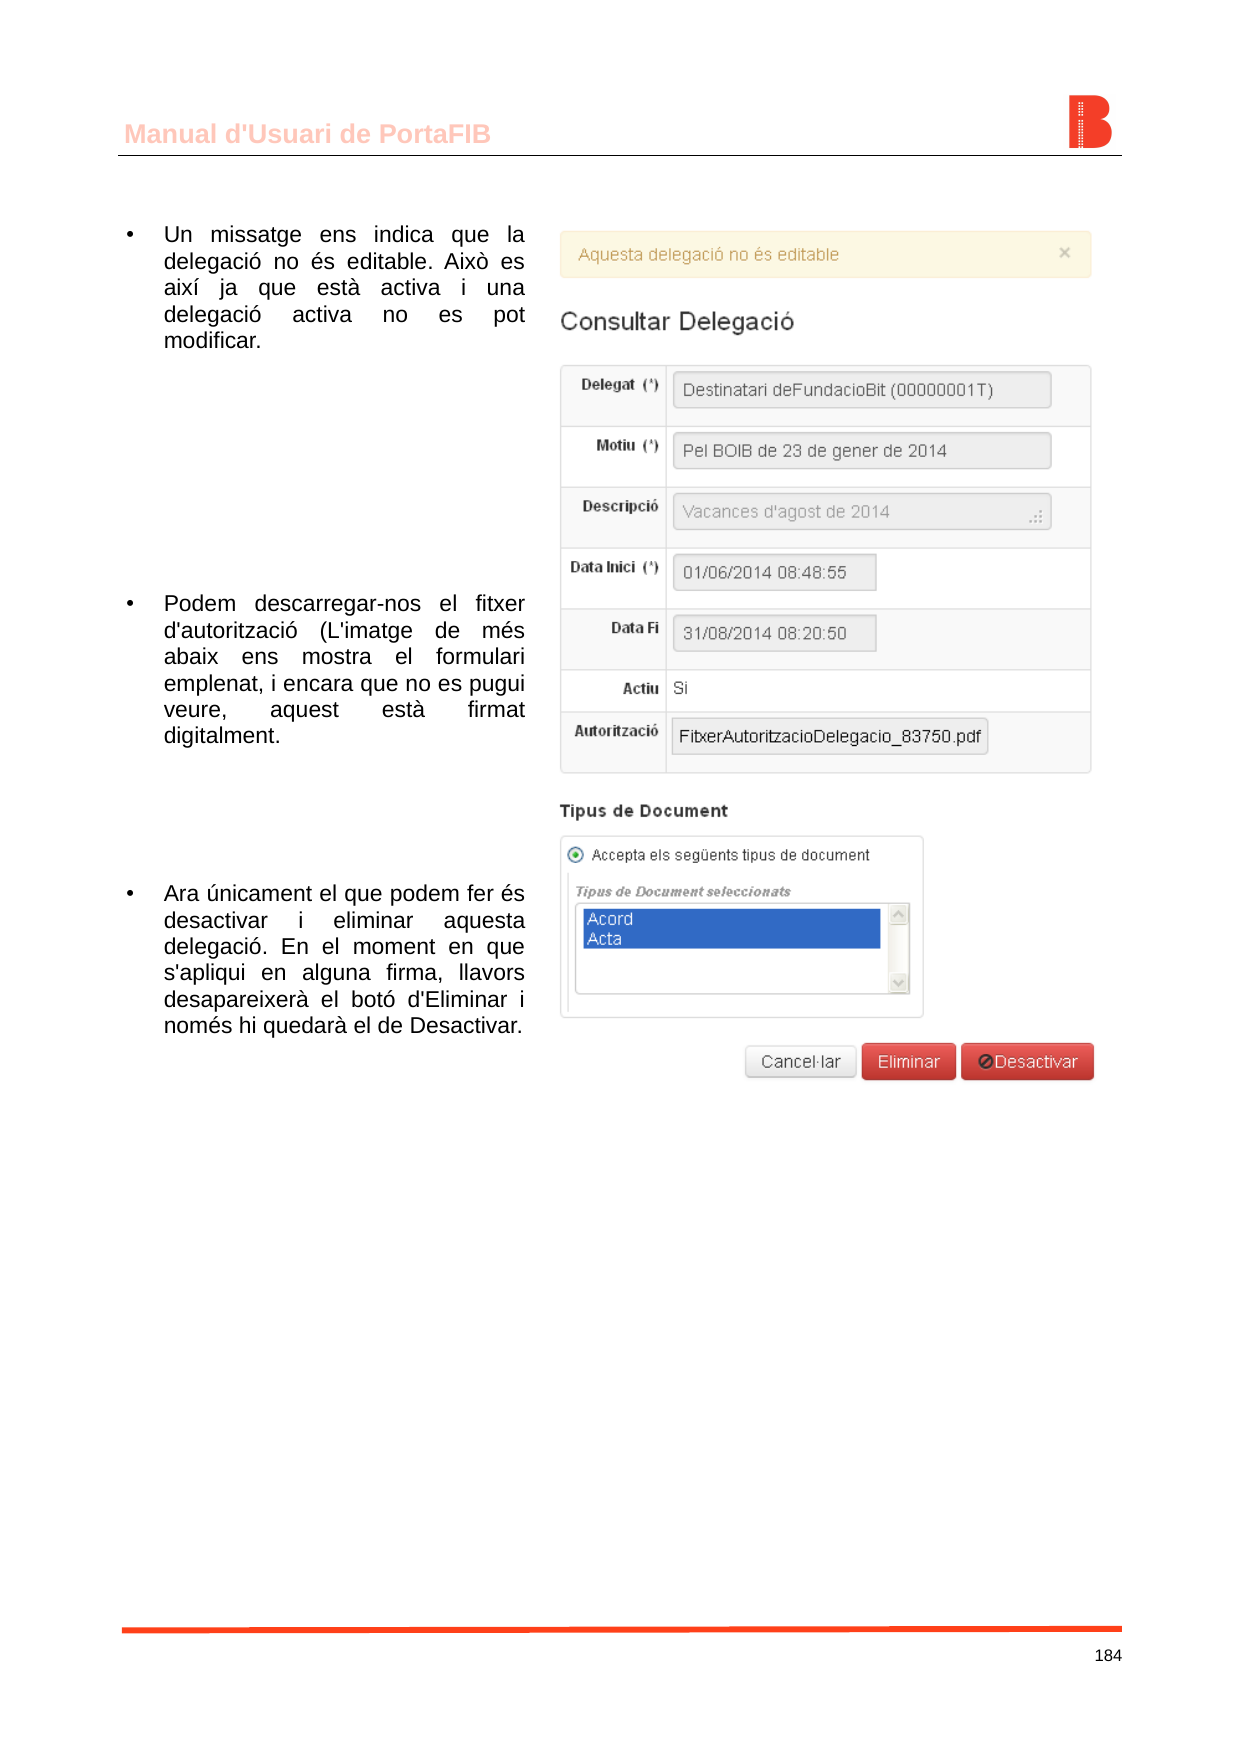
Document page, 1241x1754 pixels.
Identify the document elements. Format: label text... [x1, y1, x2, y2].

table_header [531, 216, 1122, 1097]
picture [1063, 94, 1117, 150]
table_header Un missatge ens indica que la delegació no és editable. Això es així ja que està activa i una delegació activa no es pot modificar. Podem descarregar-nos el fitxer d'autorització (L'imatge de més abaix ens mostra el formulari emplenat, i encara que no es pugui veure, aquest està firmat digitalment. Ara únicament el que podem fer és desactivar i eliminar aquesta delegació. En el moment en que s'apliqui en alguna firma, llavors desapareixerà el botó d'Eliminar i només hi quedarà el de Desactivar. [118, 216, 531, 1097]
picture [544, 221, 1109, 1089]
